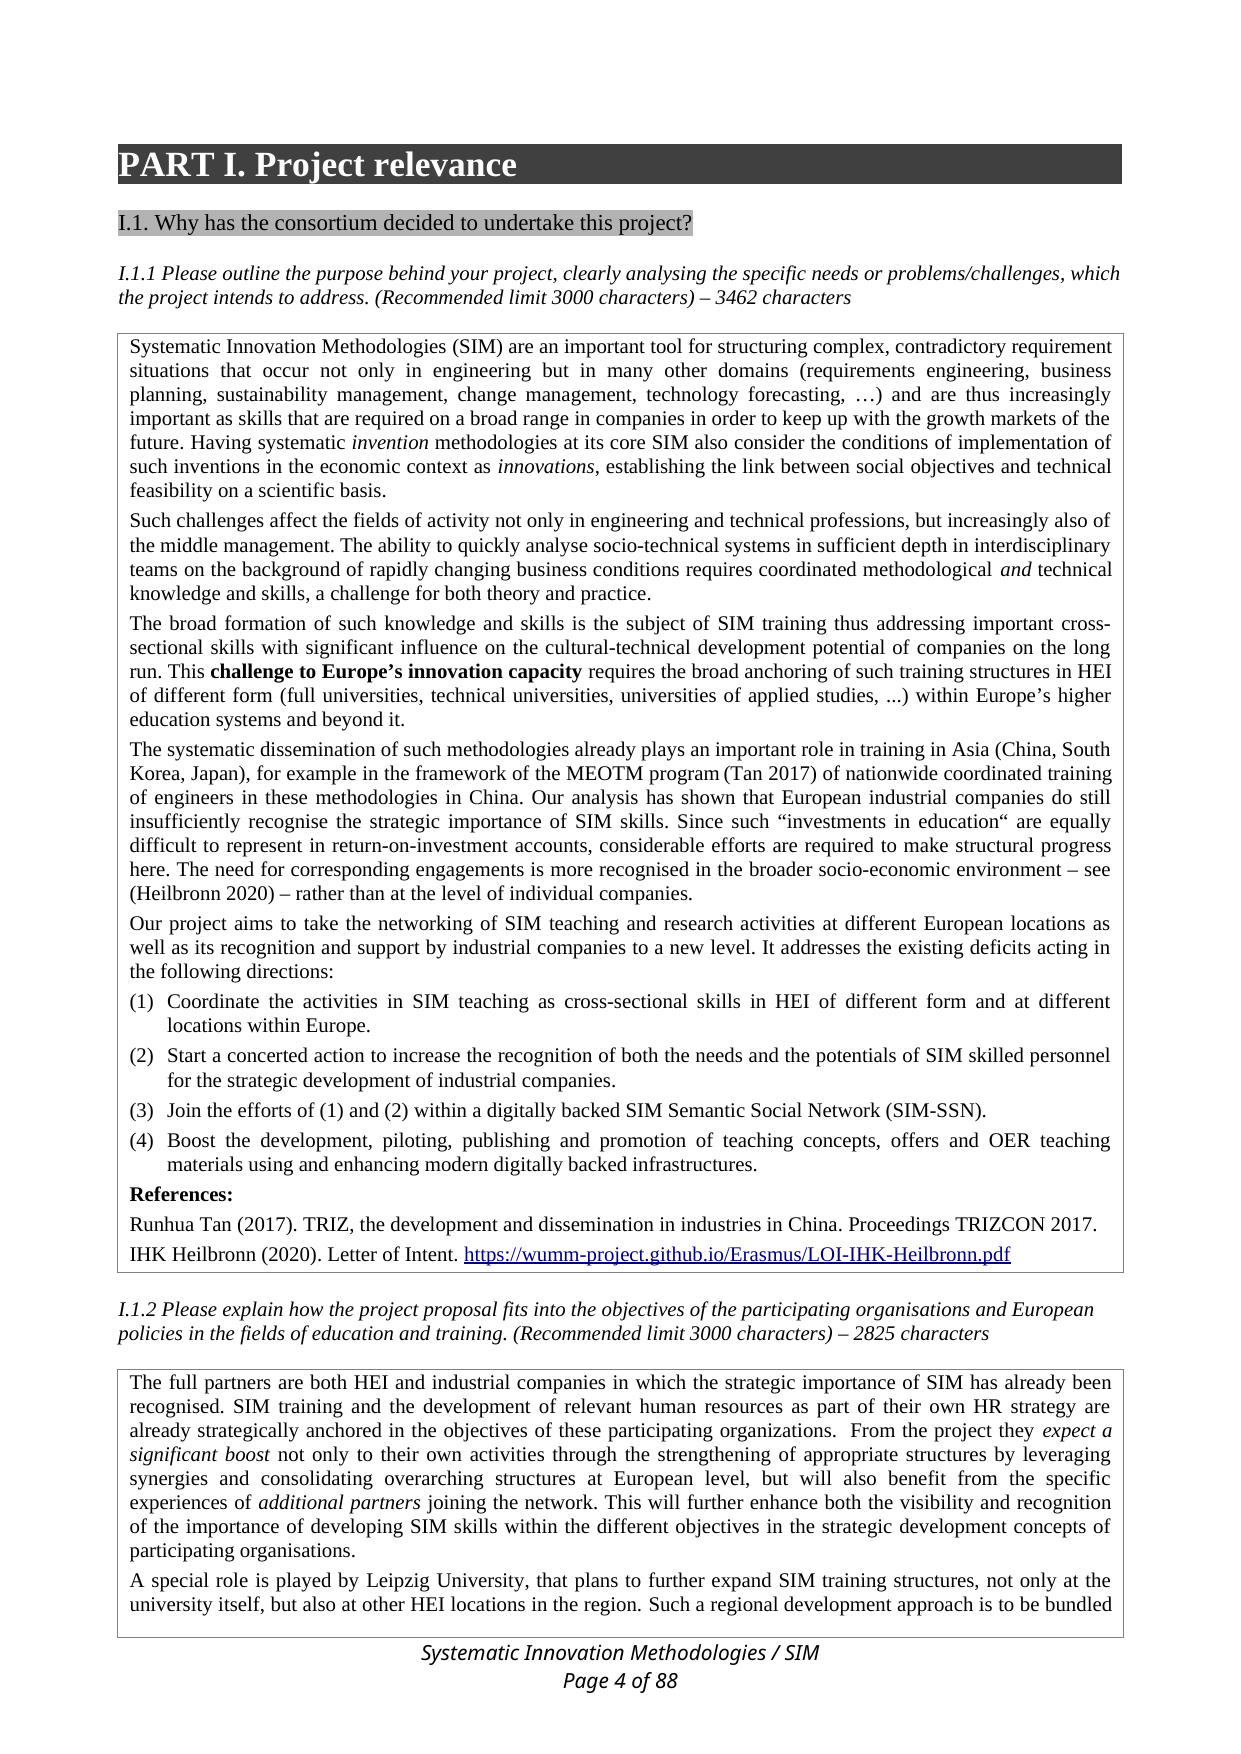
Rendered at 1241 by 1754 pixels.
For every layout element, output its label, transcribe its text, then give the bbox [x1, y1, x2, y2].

text I.1.2 Please explain how the project proposal fits into the objectives of the participating organisations and European policies in the fields of education and training. (Recommended limit 3000 characters) – 2825 characters [118, 1297, 1122, 1345]
subtitle PART I. Project relevance [118, 144, 1122, 184]
text I.1.1 Please outline the purpose behind your project, clearly analysing the specific needs or problems/challenges, which the project intends to address. (Recommended limit 3000 characters) – 3462 characters [118, 261, 1122, 309]
table_header The full partners are both HEI and industrial companies in which the strategic importance of SIM has already been recognised. SIM training and the development of relevant human resources as part of their own HR strategy are already strategically anchored in the objectives of these participating organizations. From the project they expect a significant boost not only to their own activities through the strengthening of appropriate structures by leveraging synergies and consolidating overarching structures at European level, but will also benefit from the specific experiences of additional partners joining the network. This will further enhance both the visibility and recognition of the importance of developing SIM skills within the different objectives in the strategic development concepts of participating organisations. A special role is played by Leipzig University, that plans to further expand SIM training structures, not only at the university itself, but also at other HEI locations in the region. Such a regional development approach is to be bundled [118, 1370, 1123, 1637]
text I.1. Why has the consortium decided to undertake this project? [118, 209, 1122, 236]
table_header Systematic Innovation Methodologies (SIM) are an important tool for structuring complex, contradictory requirement situations that occur not only in engineering but in many other domains (requirements engineering, business planning, sustainability management, change management, technology forecasting, …) and are thus increasingly important as skills that are required on a broad range in companies in order to keep up with the growth markets of the future. Having systematic invention methodologies at its core SIM also consider the conditions of implementation of such inventions in the economic context as innovations, establishing the link between social objectives and technical feasibility on a scientific basis. Such challenges affect the fields of activity not only in engineering and technical professions, but increasingly also of the middle management. The ability to quickly analyse socio-technical systems in sufficient depth in interdisciplinary teams on the background of rapidly changing business conditions requires coordinated methodological and technical knowledge and skills, a challenge for both theory and practice. The broad formation of such knowledge and skills is the subject of SIM training thus addressing important cross-sectional skills with significant influence on the cultural-technical development potential of companies on the long run. This challenge to Europe’s innovation capacity requires the broad anchoring of such training structures in HEI of different form (full universities, technical universities, universities of applied studies, ...) within Europe’s higher education systems and beyond it. The systematic dissemination of such methodologies already plays an important role in training in Asia (China, South Korea, Japan), for example in the framework of the MEOTM program (Tan 2017) of nationwide coordinated training of engineers in these methodologies in China. Our analysis has shown that European industrial companies do still insufficiently recognise the strategic importance of SIM skills. Since such “investments in education“ are equally difficult to represent in return-on-investment accounts, considerable efforts are required to make structural progress here. The need for corresponding engagements is more recognised in the broader socio-economic environment – see (Heilbronn 2020) – rather than at the level of individual companies. Our project aims to take the networking of SIM teaching and research activities at different European locations as well as its recognition and support by industrial companies to a new level. It addresses the existing deficits acting in the following directions: Coordinate the activities in SIM teaching as cross-sectional skills in HEI of different form and at different locations within Europe. Start a concerted action to increase the recognition of both the needs and the potentials of SIM skilled personnel for the strategic development of industrial companies. Join the efforts of (1) and (2) within a digitally backed SIM Semantic Social Network (SIM-SSN). Boost the development, piloting, publishing and promotion of teaching concepts, offers and OER teaching materials using and enhancing modern digitally backed infrastructures. References: Runhua Tan (2017). TRIZ, the development and dissemination in industries in China. Proceedings TRIZCON 2017. IHK Heilbronn (2020). Letter of Intent. https://wumm-project.github.io/Erasmus/LOI-IHK-Heilbronn.pdf [118, 334, 1123, 1272]
